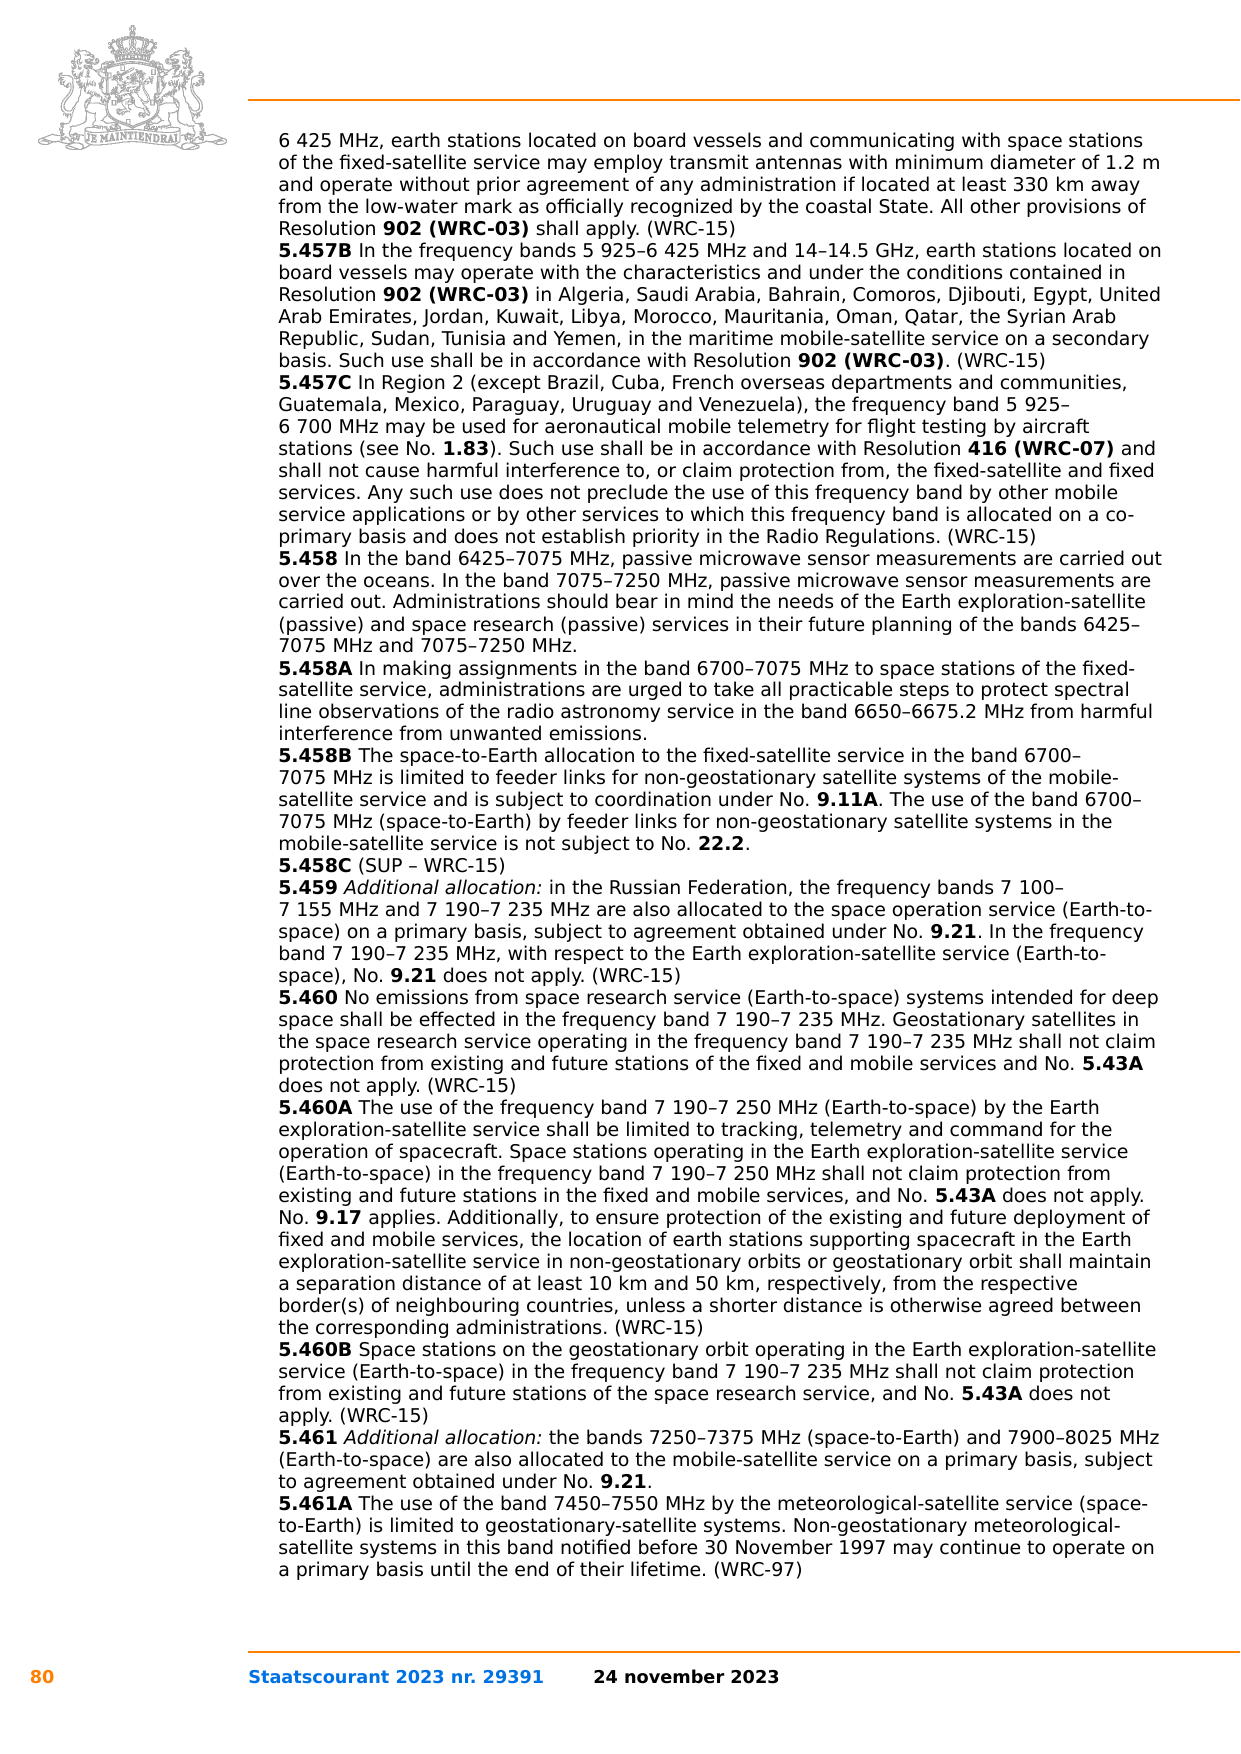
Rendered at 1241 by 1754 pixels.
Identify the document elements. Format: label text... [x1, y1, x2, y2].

text 5.458A In making assignments in the band 6700–7075 MHz to space stations of the fixed-satellite service, administrations are urged to take all practicable steps to protect spectral line observations of the radio astronomy service in the band 6650–6675.2 MHz from harmful interference from unwanted emissions. [278, 657, 1163, 745]
text 5.460B Space stations on the geostationary orbit operating in the Earth exploration-satellite service (Earth-to-space) in the frequency band 7 190–7 235 MHz shall not claim protection from existing and future stations of the space research service, and No. 5.43A does not apply. (WRC-15) [278, 1339, 1163, 1427]
text 5.458 In the band 6425–7075 MHz, passive microwave sensor measurements are carried out over the oceans. In the band 7075–7250 MHz, passive microwave sensor measurements are carried out. Administrations should bear in mind the needs of the Earth exploration-satellite (passive) and space research (passive) services in their future planning of the bands 6425–7075 MHz and 7075–7250 MHz. [278, 547, 1163, 657]
text 5.460 No emissions from space research service (Earth-to-space) systems intended for deep space shall be effected in the frequency band 7 190–7 235 MHz. Geostationary satellites in the space research service operating in the frequency band 7 190–7 235 MHz shall not claim protection from existing and future stations of the fixed and mobile services and No. 5.43A does not apply. (WRC-15) [278, 987, 1163, 1097]
text 5.458C (SUP – WRC-15) [278, 855, 1163, 877]
text 5.458B The space-to-Earth allocation to the fixed-satellite service in the band 6700–7075 MHz is limited to feeder links for non-geostationary satellite systems of the mobile-satellite service and is subject to coordination under No. 9.11A. The use of the band 6700–7075 MHz (space-to-Earth) by feeder links for non-geostationary satellite systems in the mobile-satellite service is not subject to No. 22.2. [278, 745, 1163, 855]
picture [38, 25, 227, 150]
text 5.457C In Region 2 (except Brazil, Cuba, French overseas departments and communities, Guatemala, Mexico, Paraguay, Uruguay and Venezuela), the frequency band 5 925–6 700 MHz may be used for aeronautical mobile telemetry for flight testing by aircraft stations (see No. 1.83). Such use shall be in accordance with Resolution 416 (WRC-07) and shall not cause harmful interference to, or claim protection from, the fixed-satellite and fixed services. Any such use does not preclude the use of this frequency band by other mobile service applications or by other services to which this frequency band is allocated on a co-primary basis and does not establish priority in the Radio Regulations. (WRC-15) [278, 372, 1163, 547]
text 5.460A The use of the frequency band 7 190–7 250 MHz (Earth-to-space) by the Earth exploration-satellite service shall be limited to tracking, telemetry and command for the operation of spacecraft. Space stations operating in the Earth exploration-satellite service (Earth-to-space) in the frequency band 7 190–7 250 MHz shall not claim protection from existing and future stations in the fixed and mobile services, and No. 5.43A does not apply. No. 9.17 applies. Additionally, to ensure protection of the existing and future deployment of fixed and mobile services, the location of earth stations supporting spacecraft in the Earth exploration-satellite service in non-geostationary orbits or geostationary orbit shall maintain a separation distance of at least 10 km and 50 km, respectively, from the respective border(s) of neighbouring countries, unless a shorter distance is otherwise agreed between the corresponding administrations. (WRC-15) [278, 1097, 1163, 1339]
text 5.457B In the frequency bands 5 925–6 425 MHz and 14–14.5 GHz, earth stations located on board vessels may operate with the characteristics and under the conditions contained in Resolution 902 (WRC-03) in Algeria, Saudi Arabia, Bahrain, Comoros, Djibouti, Egypt, United Arab Emirates, Jordan, Kuwait, Libya, Morocco, Mauritania, Oman, Qatar, the Syrian Arab Republic, Sudan, Tunisia and Yemen, in the maritime mobile-satellite service on a secondary basis. Such use shall be in accordance with Resolution 902 (WRC-03). (WRC-15) [278, 240, 1163, 372]
text 5.461A The use of the band 7450–7550 MHz by the meteorological-satellite service (space-to-Earth) is limited to geostationary-satellite systems. Non-geostationary meteorological-satellite systems in this band notified before 30 November 1997 may continue to operate on a primary basis until the end of their lifetime. (WRC-97) [278, 1493, 1163, 1581]
text 5.461 Additional allocation: the bands 7250–7375 MHz (space-to-Earth) and 7900–8025 MHz (Earth-to-space) are also allocated to the mobile-satellite service on a primary basis, subject to agreement obtained under No. 9.21. [278, 1427, 1163, 1493]
text 6 425 MHz, earth stations located on board vessels and communicating with space stations of the fixed-satellite service may employ transmit antennas with minimum diameter of 1.2 m and operate without prior agreement of any administration if located at least 330 km away from the low-water mark as officially recognized by the coastal State. All other provisions of Resolution 902 (WRC-03) shall apply. (WRC-15) [278, 130, 1163, 240]
text 5.459 Additional allocation: in the Russian Federation, the frequency bands 7 100–7 155 MHz and 7 190–7 235 MHz are also allocated to the space operation service (Earth-to-space) on a primary basis, subject to agreement obtained under No. 9.21. In the frequency band 7 190–7 235 MHz, with respect to the Earth exploration-satellite service (Earth-to-space), No. 9.21 does not apply. (WRC-15) [278, 877, 1163, 987]
